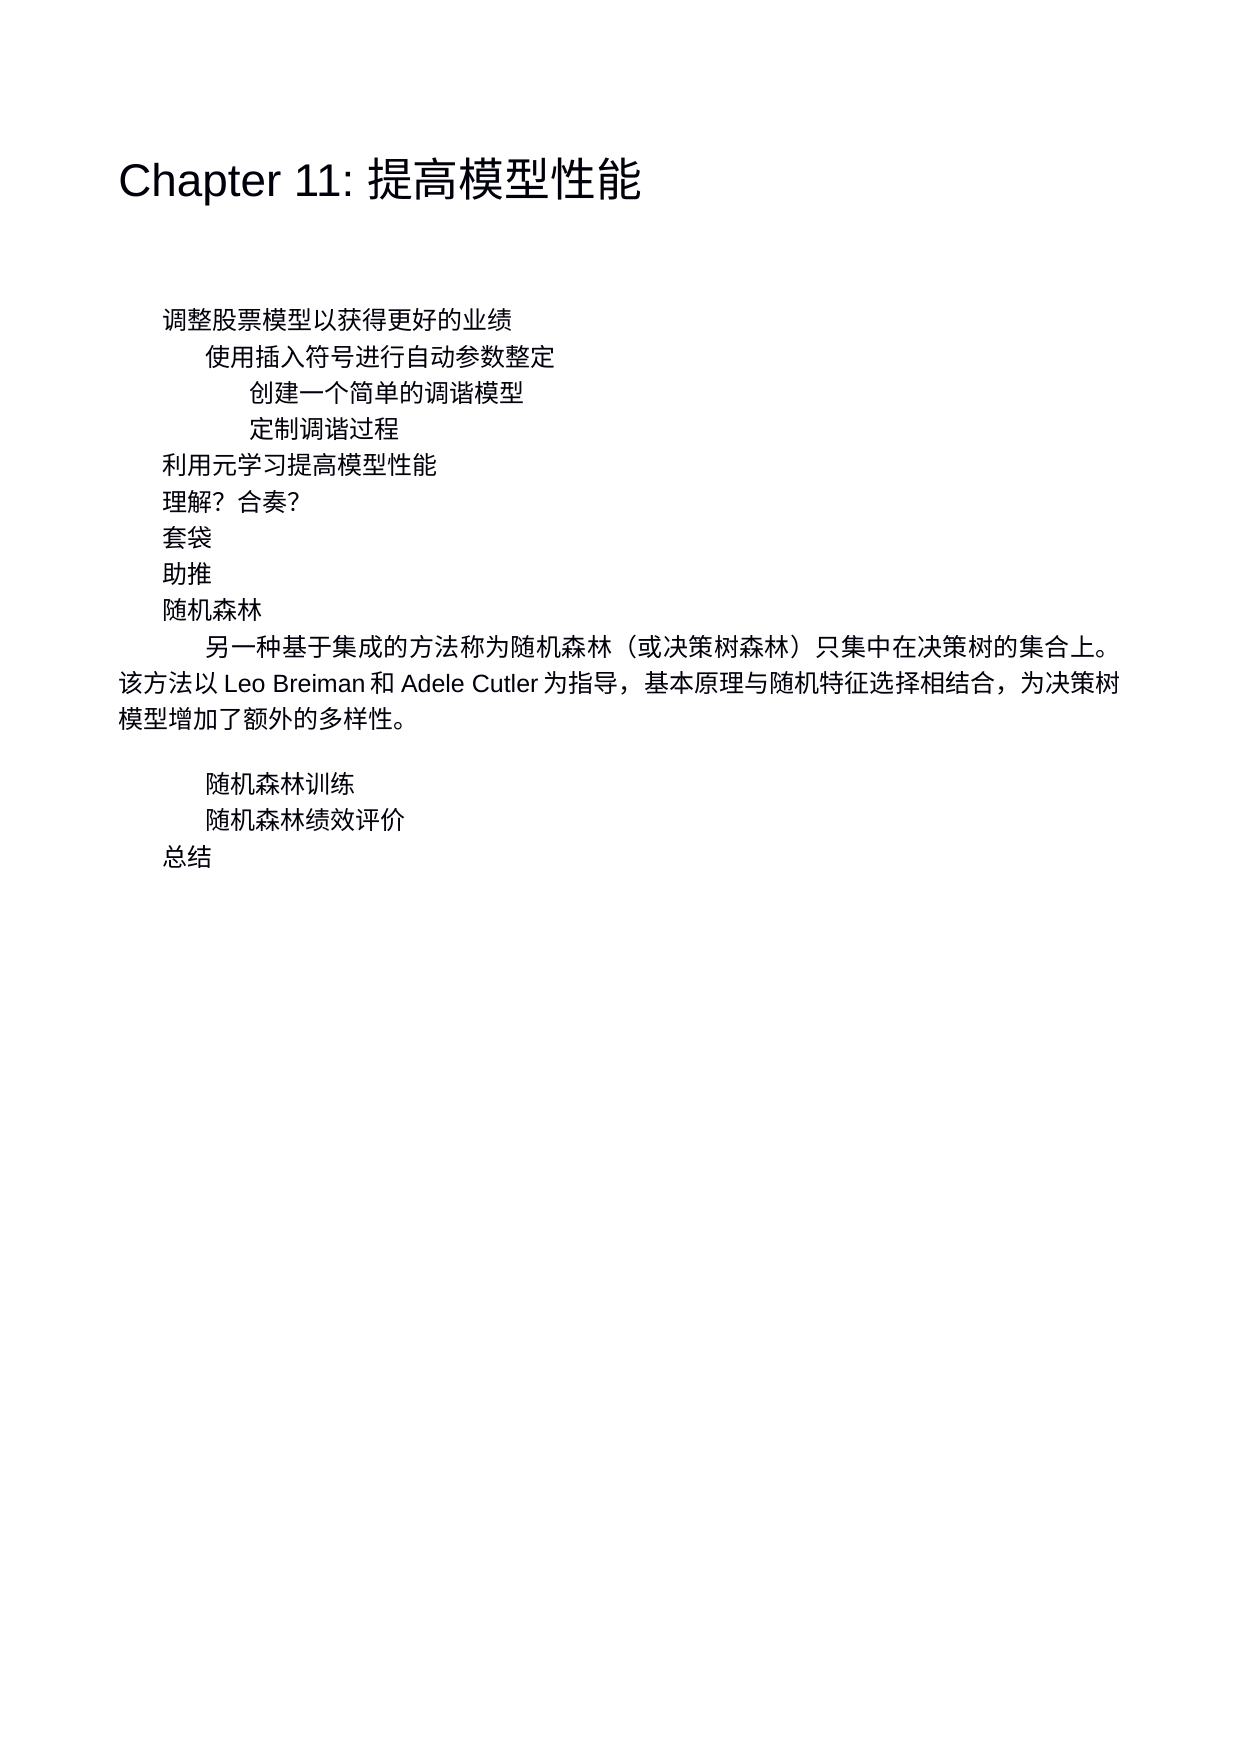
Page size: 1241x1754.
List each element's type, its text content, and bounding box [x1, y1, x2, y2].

text 使用插入符号进行自动参数整定 [118, 337, 1122, 373]
text 创建一个简单的调谐模型 [118, 373, 1122, 409]
text 调整股票模型以获得更好的业绩 [118, 301, 1122, 337]
text 随机森林绩效评价 [118, 801, 1122, 837]
text 定制调谐过程 [118, 409, 1122, 446]
text 利用元学习提高模型性能 [118, 446, 1122, 482]
text 随机森林 [118, 591, 1122, 627]
text 随机森林训练 [118, 764, 1122, 801]
text 助推 [118, 554, 1122, 591]
text 理解？合奏？ [118, 482, 1122, 518]
text 另一种基于集成的方法称为随机森林（或决策树森林）只集中在决策树的集合上。该方法以Leo Breiman和Adele Cutler为指导，基本原理与随机特征选择相结合，为决策树模型增加了额外的多样性。 [118, 627, 1122, 736]
text 套袋 [118, 518, 1122, 554]
subtitle Chapter 11: 提高模型性能 [118, 143, 1122, 209]
text 总结 [118, 837, 1122, 873]
